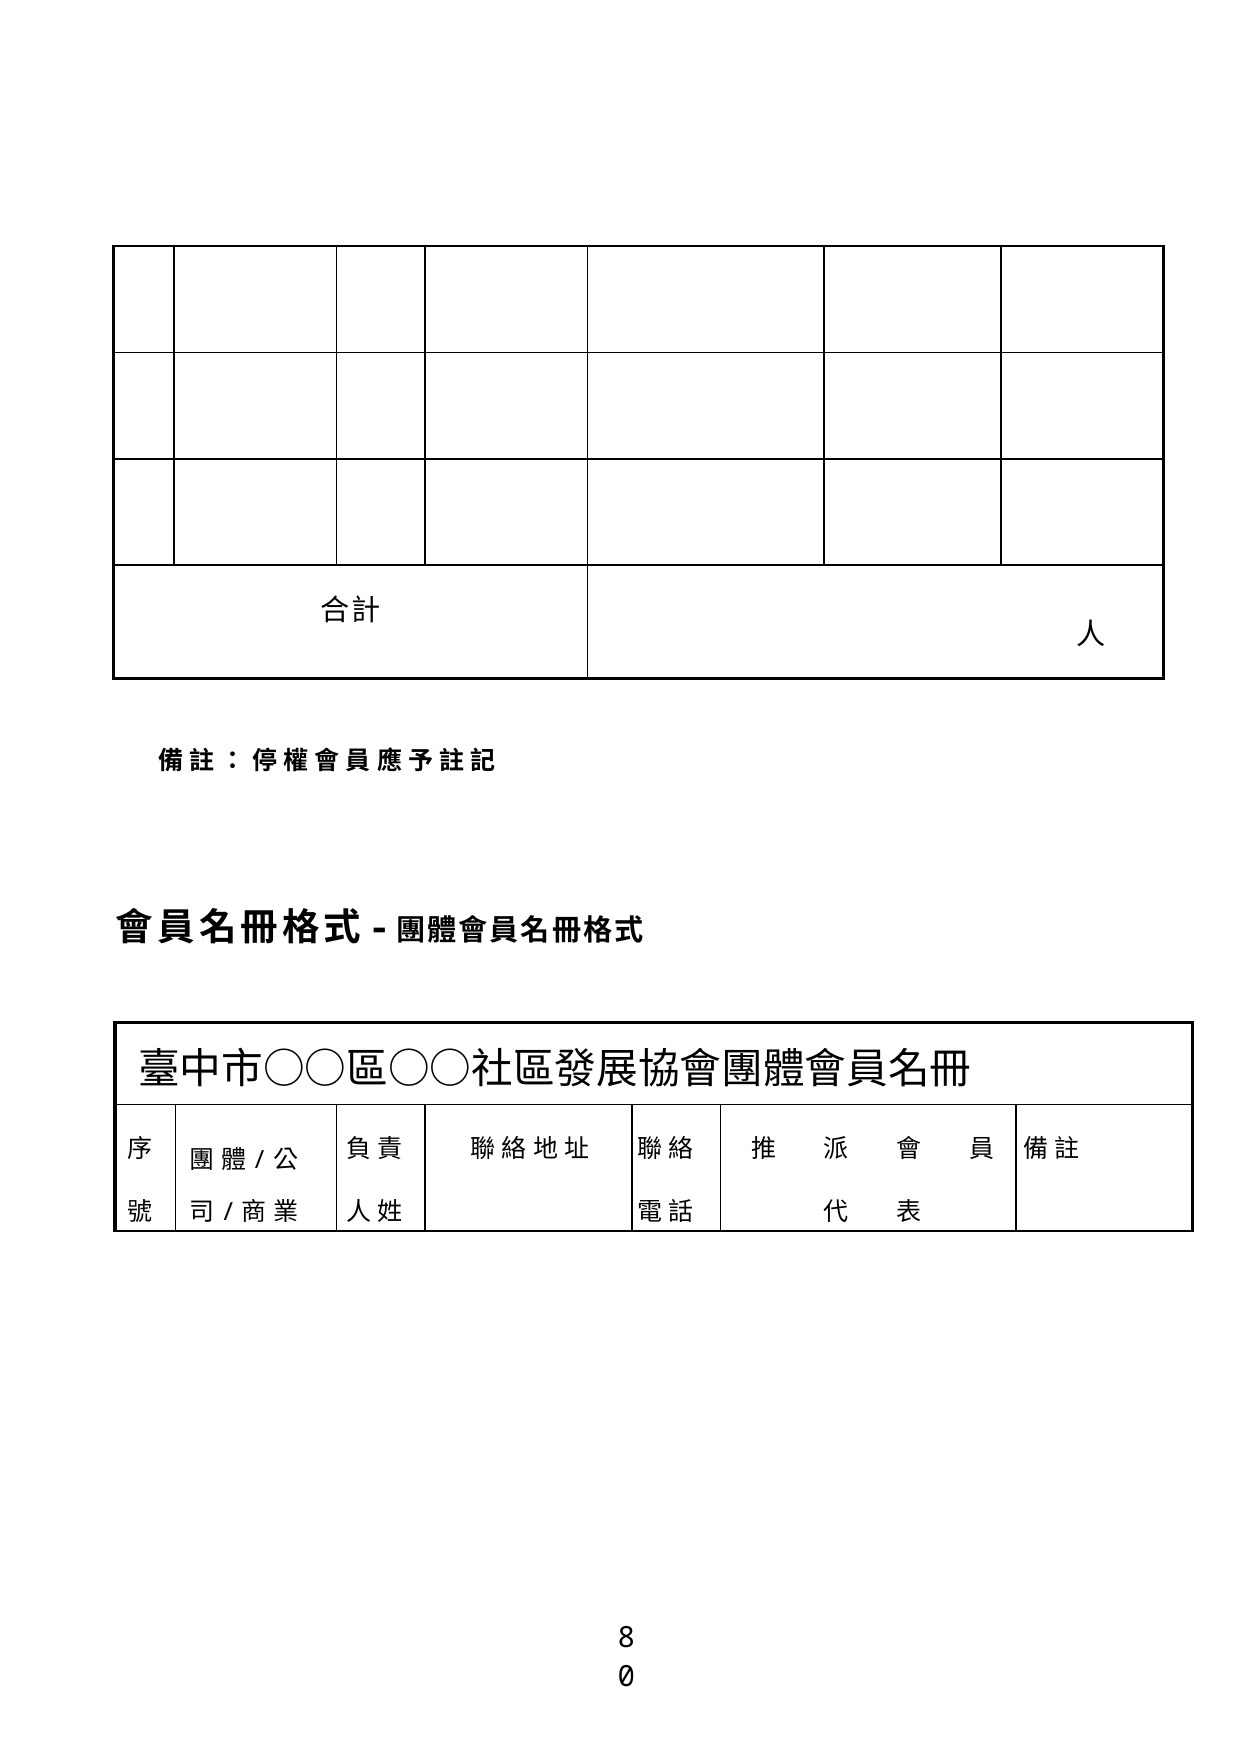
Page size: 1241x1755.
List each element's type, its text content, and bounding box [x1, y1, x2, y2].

table_cell 人 [588, 566, 1162, 677]
table_cell 聯絡電話 [633, 1105, 720, 1230]
table_cell [115, 247, 173, 352]
table_cell [588, 353, 823, 458]
table_cell 聯絡地址 [426, 1105, 631, 1230]
table_cell 合計 [115, 566, 587, 677]
table_header 臺中市○○區○○社區發展協會團體會員名冊 年 月 日 [117, 1024, 1191, 1104]
table_cell [115, 460, 173, 564]
table_cell [175, 247, 336, 352]
table_cell [1002, 353, 1162, 458]
table_cell [337, 460, 424, 564]
table_cell [115, 353, 173, 458]
table_cell [588, 247, 823, 352]
table_cell [825, 247, 1000, 352]
table_cell [426, 460, 587, 564]
text 備註：停權會員應予註記 [151, 717, 1124, 780]
table_cell 團體/公司/商業 [176, 1105, 336, 1230]
table_cell 序號 [117, 1105, 175, 1230]
table_cell [825, 460, 1000, 564]
table_cell [175, 353, 336, 458]
table_cell [426, 247, 587, 352]
table_cell [1002, 247, 1162, 352]
table_cell [337, 353, 424, 458]
table_cell [175, 460, 336, 564]
table_cell [426, 353, 587, 458]
table_cell 備註 [1017, 1105, 1191, 1230]
table_cell [825, 353, 1000, 458]
text 會員名冊格式-團體會員名冊格式 [113, 844, 1124, 969]
table_cell 推 派 會 員 代 表 [721, 1105, 1015, 1230]
table_cell [1002, 460, 1162, 564]
table_cell [588, 460, 823, 564]
table_cell 負責人姓 [337, 1105, 424, 1230]
table_cell [337, 247, 424, 352]
